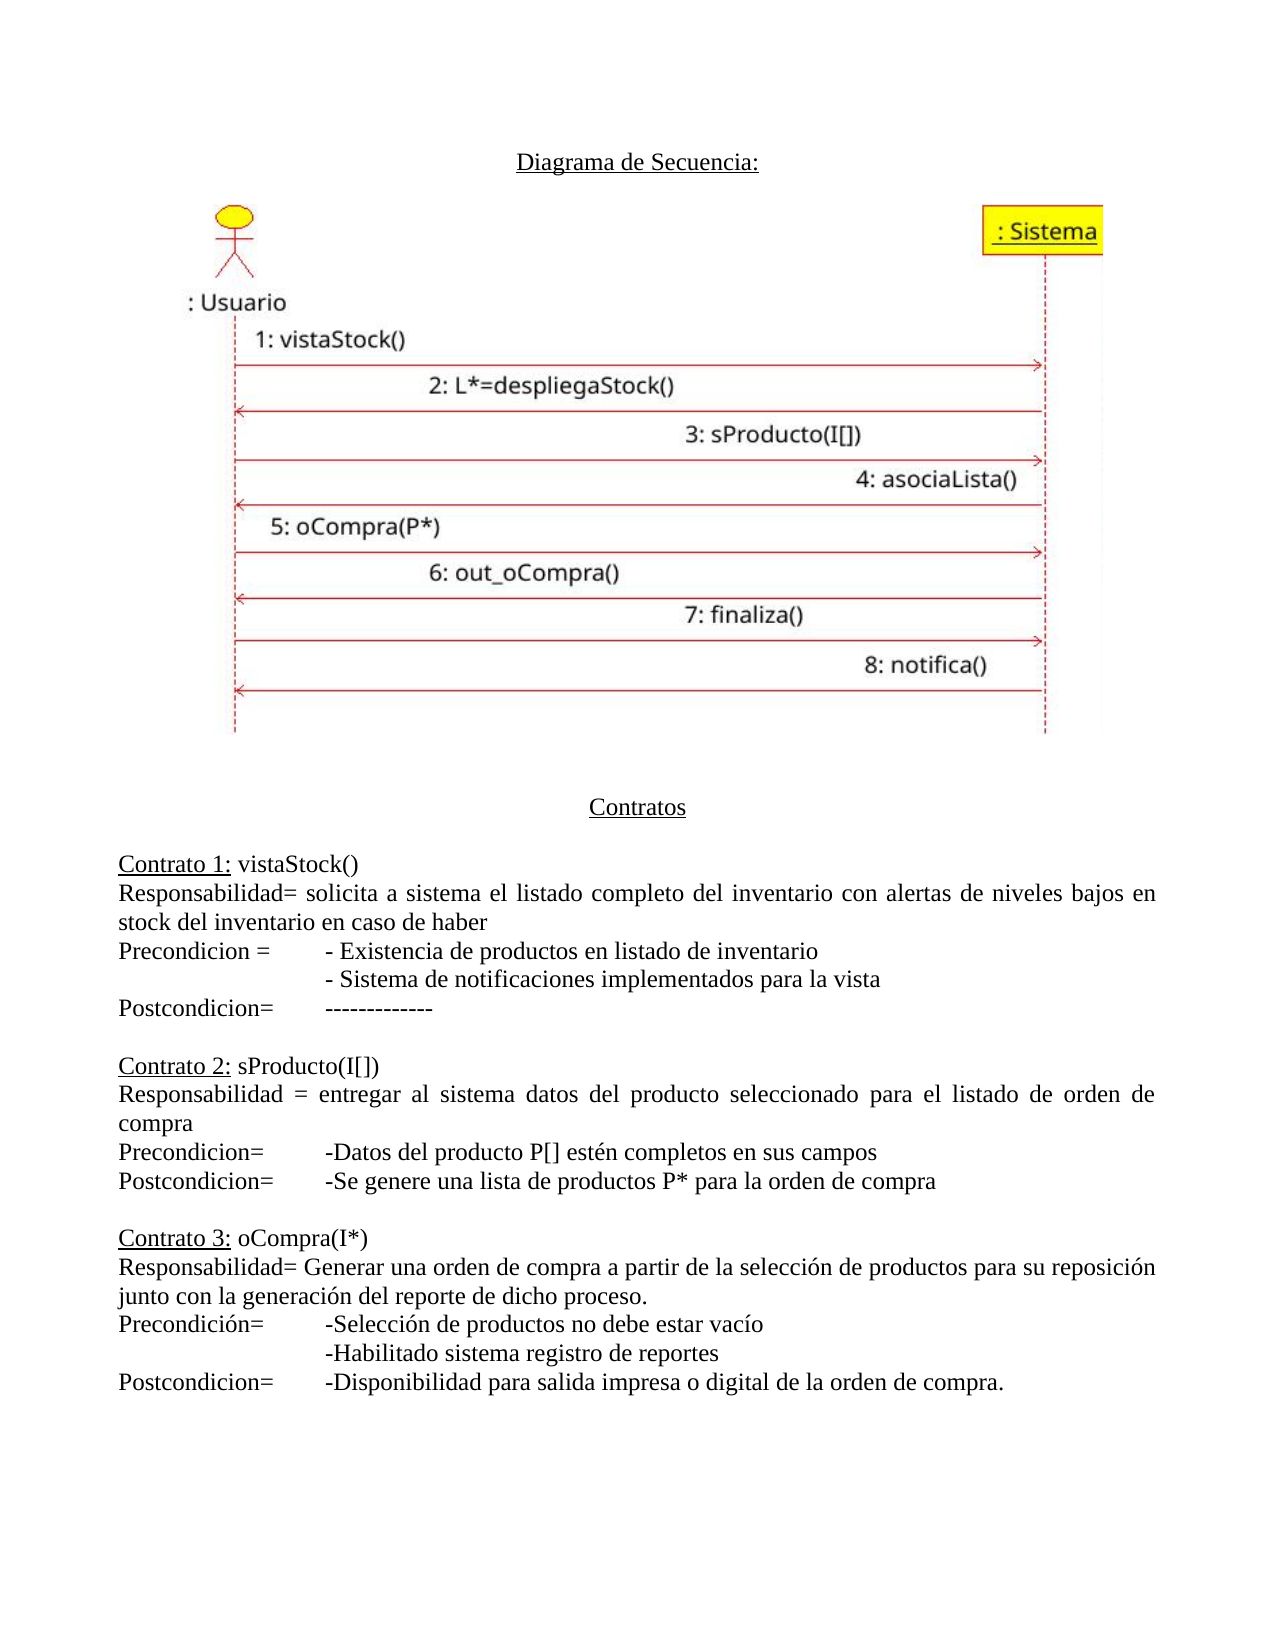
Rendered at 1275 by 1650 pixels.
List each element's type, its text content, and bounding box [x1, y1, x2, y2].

text Precondición= -Selección de productos no debe estar vacío [118, 1309, 1157, 1338]
text -Habilitado sistema registro de reportes [118, 1338, 1157, 1367]
text Responsabilidad = entregar al sistema datos del producto seleccionado para el listado de orden de compra [118, 1079, 1157, 1137]
picture [171, 204, 1104, 735]
text Precondicion= -Datos del producto P[] estén completos en sus campos [118, 1137, 1157, 1166]
text Postcondicion= -Se genere una lista de productos P* para la orden de compra [118, 1166, 1157, 1194]
text Contrato 2: sProducto(I[]) [118, 1051, 1157, 1079]
text Precondicion = - Existencia de productos en listado de inventario [118, 936, 1157, 964]
text - Sistema de notificaciones implementados para la vista [118, 964, 1157, 993]
text Contratos [118, 792, 1157, 821]
text Contrato 1: vistaStock() [118, 849, 1157, 878]
text Diagrama de Secuencia: [118, 147, 1157, 176]
text Postcondicion= -Disponibilidad para salida impresa o digital de la orden de compra. [118, 1367, 1157, 1396]
text Postcondicion= ------------- [118, 993, 1157, 1022]
text Responsabilidad= Generar una orden de compra a partir de la selección de productos para su reposición junto con la generación del reporte de dicho proceso. [118, 1252, 1157, 1309]
text Contrato 3: oCompra(I*) [118, 1223, 1157, 1252]
text Responsabilidad= solicita a sistema el listado completo del inventario con alertas de niveles bajos en stock del inventario en caso de haber [118, 878, 1157, 936]
